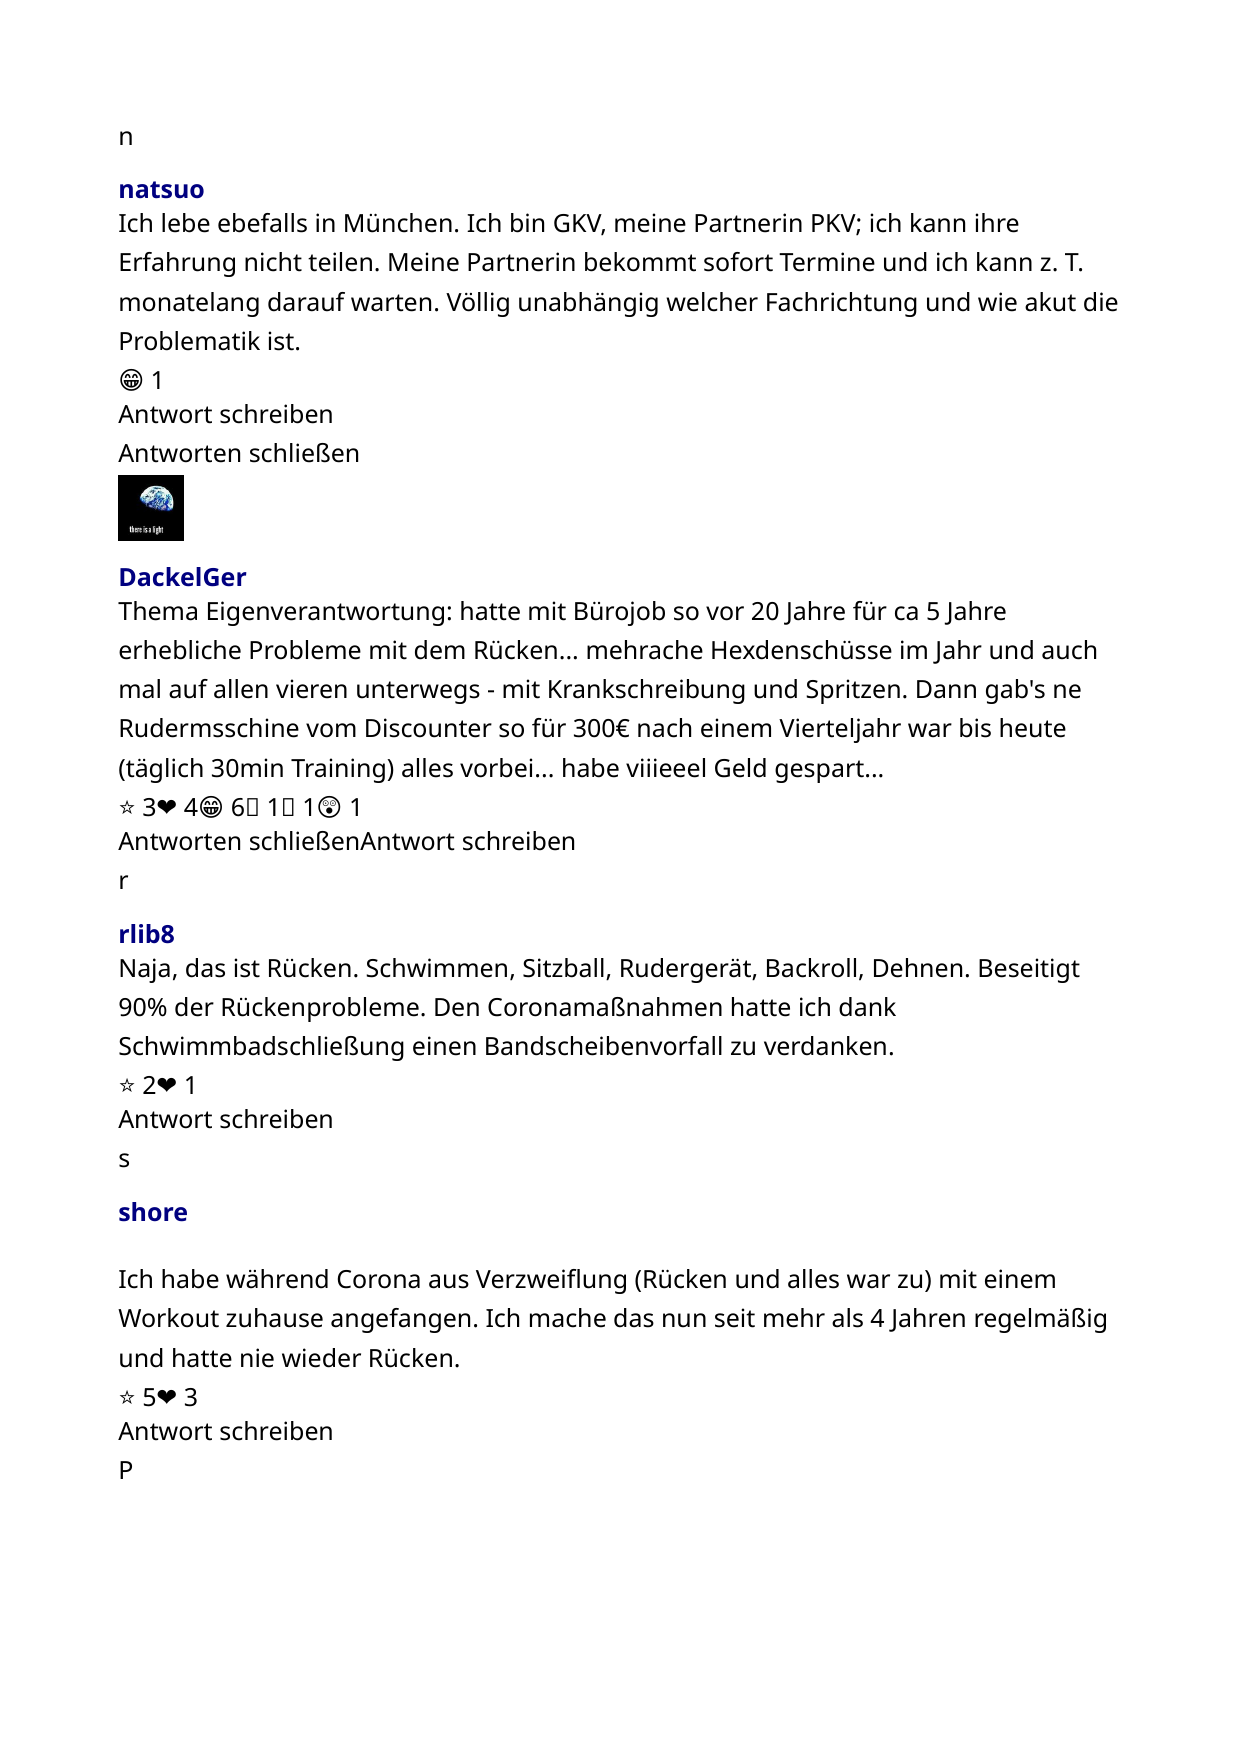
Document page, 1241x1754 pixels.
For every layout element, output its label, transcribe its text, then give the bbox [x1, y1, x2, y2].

text P [118, 1453, 1122, 1487]
text Antworten schließenAntwort schreiben [118, 823, 1122, 857]
text 😁 1 [118, 363, 1122, 397]
subtitle rlib8 [118, 916, 1122, 950]
text s [118, 1141, 1122, 1175]
text Ich habe während Corona aus Verzweiflung (Rücken und alles war zu) mit einem Workout zuhause angefangen. Ich mache das nun seit mehr als 4 Jahren regelmäßig und hatte nie wieder Rücken. [118, 1262, 1122, 1374]
text Thema Eigenverantwortung: hatte mit Bürojob so vor 20 Jahre für ca 5 Jahre erhebliche Probleme mit dem Rücken... mehrache Hexdenschüsse im Jahr und auch mal auf allen vieren unterwegs - mit Krankschreibung und Spritzen. Dann gab's ne Rudermsschine vom Discounter so für 300€ nach einem Vierteljahr war bis heute (täglich 30min Training) alles vorbei... habe viiieeel Geld gespart... [118, 593, 1122, 784]
text ⭐️ 3❤️ 4😁 6🙁 1🤨 1😲 1 [118, 789, 1122, 823]
text n [118, 118, 1122, 152]
text Antwort schreiben [118, 397, 1122, 431]
text Antworten schließen [118, 436, 1122, 470]
text Naja, das ist Rücken. Schwimmen, Sitzball, Rudergerät, Backroll, Dehnen. Beseitigt 90% der Rückenprobleme. Den Coronamaßnahmen hatte ich dank Schwimmbadschließung einen Bandscheibenvorfall zu verdanken. [118, 950, 1122, 1063]
text Antwort schreiben [118, 1102, 1122, 1136]
subtitle natsuo [118, 172, 1122, 206]
text Ich lebe ebefalls in München. Ich bin GKV, meine Partnerin PKV; ich kann ihre Erfahrung nicht teilen. Meine Partnerin bekommt sofort Termine und ich kann z. T. monatelang darauf warten. Völlig unabhängig welcher Fachrichtung und wie akut die Problematik ist. [118, 206, 1122, 357]
subtitle shore [118, 1195, 1122, 1229]
subtitle DackelGer [118, 559, 1122, 593]
text r [118, 863, 1122, 897]
text ⭐️ 5❤️ 3 [118, 1379, 1122, 1413]
picture [118, 475, 184, 541]
text Antwort schreiben [118, 1413, 1122, 1448]
text ⭐️ 2❤️ 1 [118, 1068, 1122, 1102]
